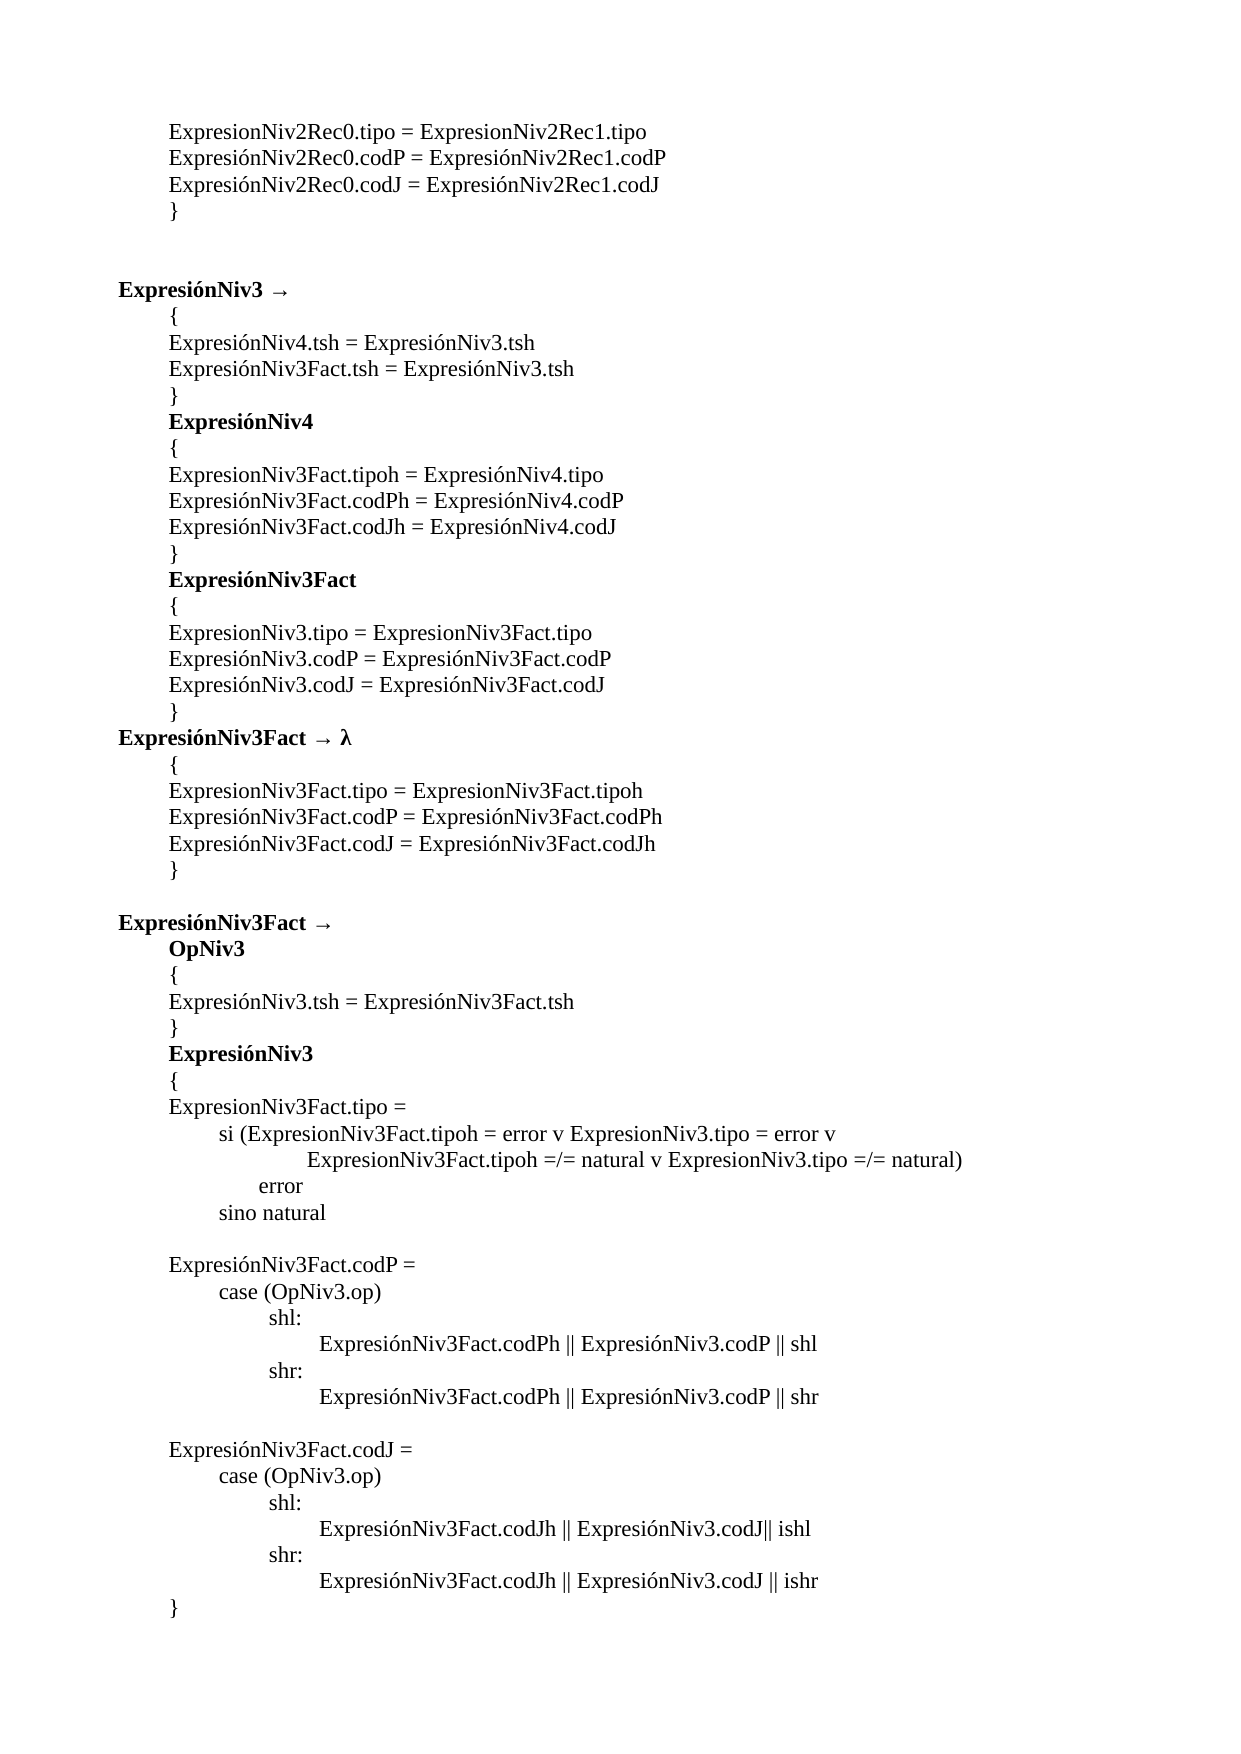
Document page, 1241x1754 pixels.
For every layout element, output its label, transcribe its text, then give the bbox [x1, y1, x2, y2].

text { [118, 751, 1122, 777]
text shr: [118, 1541, 1122, 1568]
text ExpresiónNiv3Fact.codJh || ExpresiónNiv3.codJ || ishr [118, 1568, 1122, 1594]
text ExpresiónNiv2Rec0.codP = ExpresiónNiv2Rec1.codP [118, 144, 1122, 171]
text { [118, 1067, 1122, 1093]
text ExpresiónNiv3Fact.codP = [118, 1251, 1122, 1278]
text ExpresiónNiv3 → [118, 276, 1122, 303]
text ExpresiónNiv3Fact.codPh || ExpresiónNiv3.codP || shl [118, 1330, 1122, 1357]
text shl: [118, 1304, 1122, 1330]
text } [118, 1014, 1122, 1041]
text { [118, 434, 1122, 461]
text } [118, 698, 1122, 724]
text ExpresiónNiv3.tsh = ExpresiónNiv3Fact.tsh [118, 988, 1122, 1014]
text shr: [118, 1357, 1122, 1383]
text ExpresiónNiv4.tsh = ExpresiónNiv3.tsh [118, 329, 1122, 355]
text ExpresiónNiv3 [118, 1041, 1122, 1067]
text ExpresionNiv3Fact.tipoh =/= natural v ExpresionNiv3.tipo =/= natural) [118, 1146, 1122, 1172]
text ExpresiónNiv3Fact → [118, 909, 1122, 935]
text sino natural [118, 1199, 1122, 1225]
text ExpresiónNiv3Fact.codJ = [118, 1436, 1122, 1462]
text ExpresiónNiv3Fact.codJ = ExpresiónNiv3Fact.codJh [118, 830, 1122, 856]
text case (OpNiv3.op) [118, 1462, 1122, 1488]
text } [118, 382, 1122, 408]
text ExpresionNiv3Fact.tipo = [118, 1093, 1122, 1119]
text ExpresiónNiv3.codP = ExpresiónNiv3Fact.codP [118, 645, 1122, 672]
text } [118, 197, 1122, 223]
text ExpresiónNiv3Fact.codPh || ExpresiónNiv3.codP || shr [118, 1383, 1122, 1409]
text error [118, 1172, 1122, 1199]
text ExpresionNiv3.tipo = ExpresionNiv3Fact.tipo [118, 619, 1122, 645]
text ExpresiónNiv3Fact → λ [118, 724, 1122, 751]
text ExpresiónNiv3Fact [118, 566, 1122, 592]
text ExpresiónNiv3Fact.codJh = ExpresiónNiv4.codJ [118, 513, 1122, 540]
text { [118, 303, 1122, 329]
text ExpresionNiv3Fact.tipo = ExpresionNiv3Fact.tipoh [118, 777, 1122, 803]
text } [118, 1594, 1122, 1620]
text ExpresiónNiv3Fact.codPh = ExpresiónNiv4.codP [118, 487, 1122, 513]
text ExpresiónNiv3Fact.tsh = ExpresiónNiv3.tsh [118, 355, 1122, 382]
text { [118, 592, 1122, 619]
text ExpresiónNiv3Fact.codJh || ExpresiónNiv3.codJ|| ishl [118, 1515, 1122, 1541]
text ExpresiónNiv4 [118, 408, 1122, 434]
text } [118, 856, 1122, 882]
text } [118, 540, 1122, 566]
text shl: [118, 1488, 1122, 1515]
text OpNiv3 [118, 935, 1122, 961]
text ExpresiónNiv3.codJ = ExpresiónNiv3Fact.codJ [118, 672, 1122, 698]
text ExpresiónNiv3Fact.codP = ExpresiónNiv3Fact.codPh [118, 803, 1122, 830]
text si (ExpresionNiv3Fact.tipoh = error v ExpresionNiv3.tipo = error v [118, 1119, 1122, 1146]
text case (OpNiv3.op) [118, 1278, 1122, 1304]
text ExpresionNiv3Fact.tipoh = ExpresiónNiv4.tipo [118, 461, 1122, 487]
text { [118, 961, 1122, 988]
text ExpresionNiv2Rec0.tipo = ExpresionNiv2Rec1.tipo [118, 118, 1122, 144]
text ExpresiónNiv2Rec0.codJ = ExpresiónNiv2Rec1.codJ [118, 171, 1122, 197]
